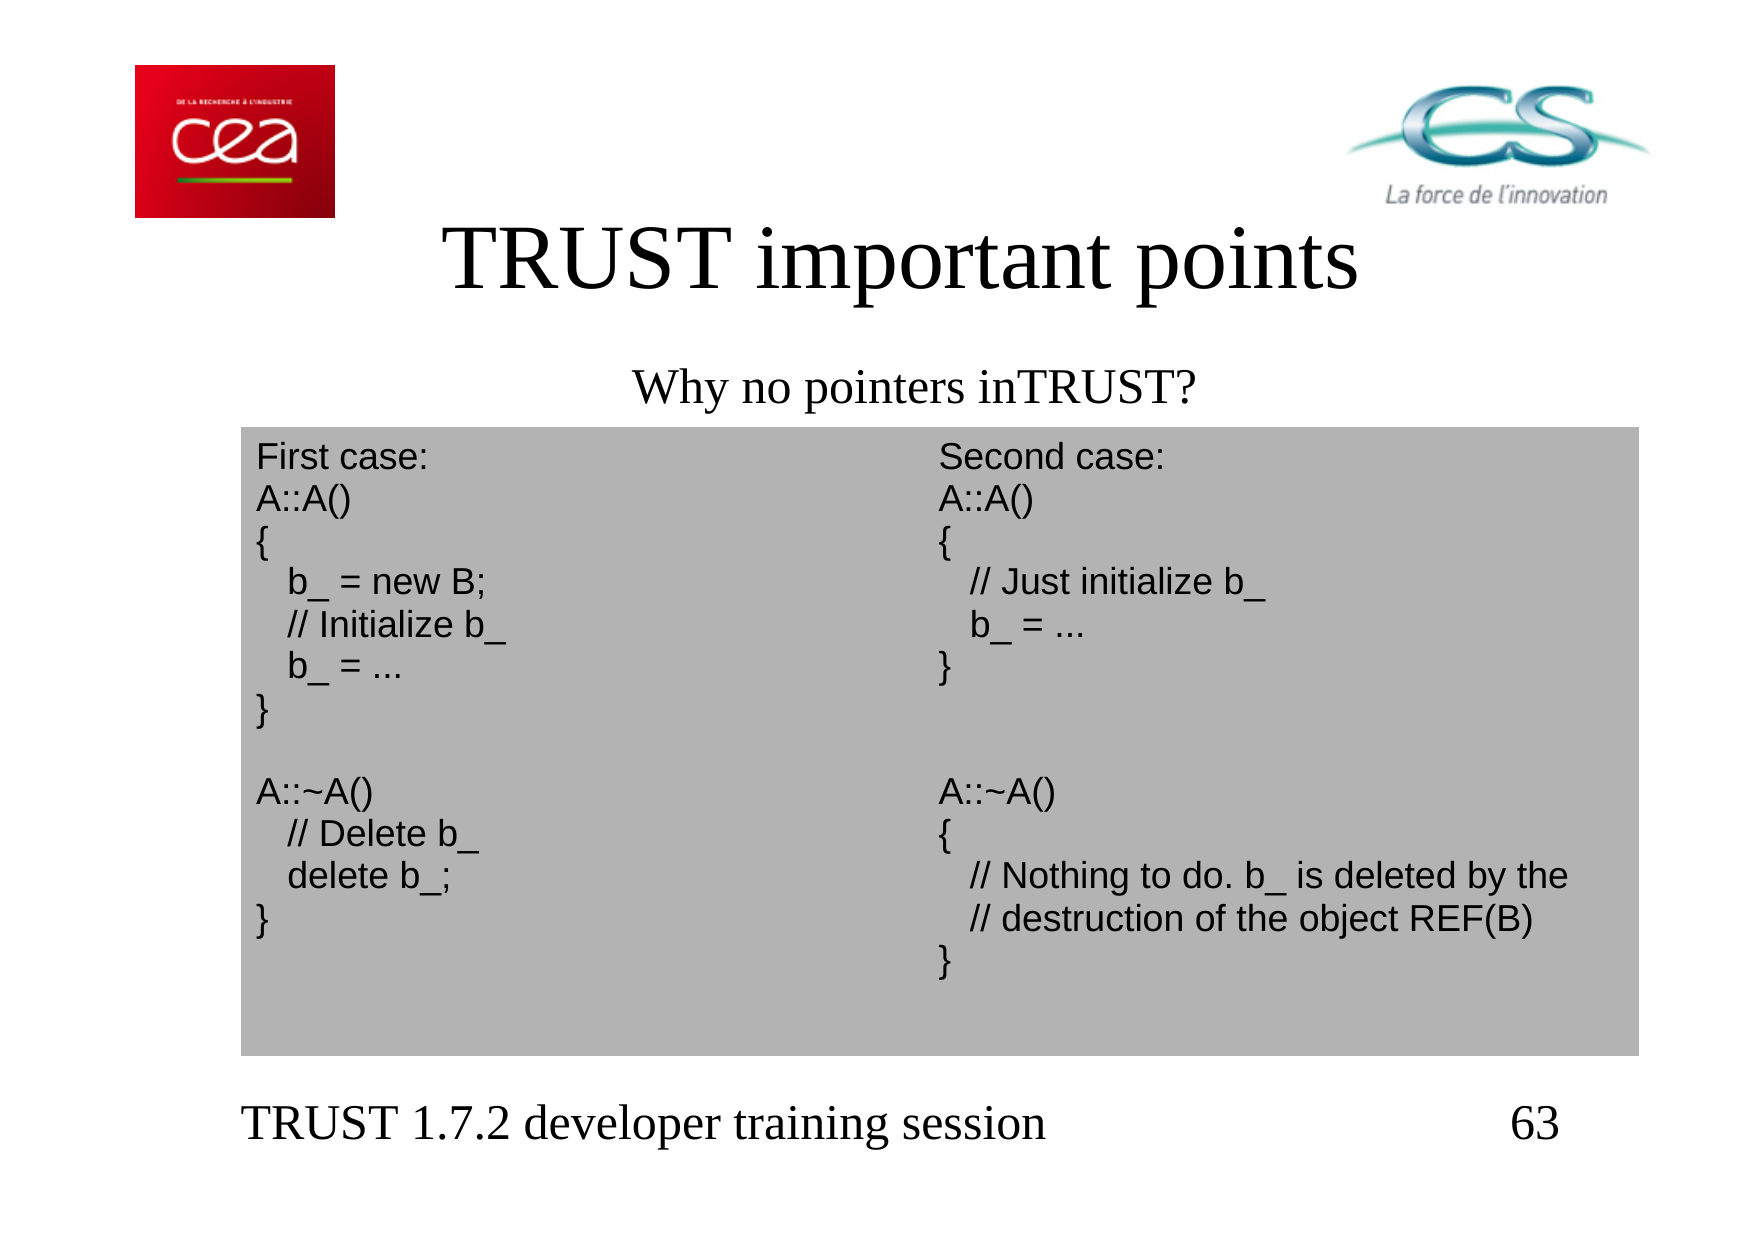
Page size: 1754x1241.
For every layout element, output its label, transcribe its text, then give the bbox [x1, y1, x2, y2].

table_header First case: A::A() { b_ = new B; // Initialize b_ b_ = ... } A::~A() // Delete b_ delete b_; } [241, 427, 924, 1056]
picture [135, 65, 335, 218]
table_header Second case: A::A() { // Just initialize b_ b_ = ... } A::~A() { // Nothing to do. b_ is deleted by the // destruction of the object REF(B) } [924, 427, 1639, 1056]
title TRUST important points [225, 158, 1577, 345]
picture [1340, 73, 1662, 218]
text_box Why no pointers inTRUST? [225, 345, 1604, 801]
